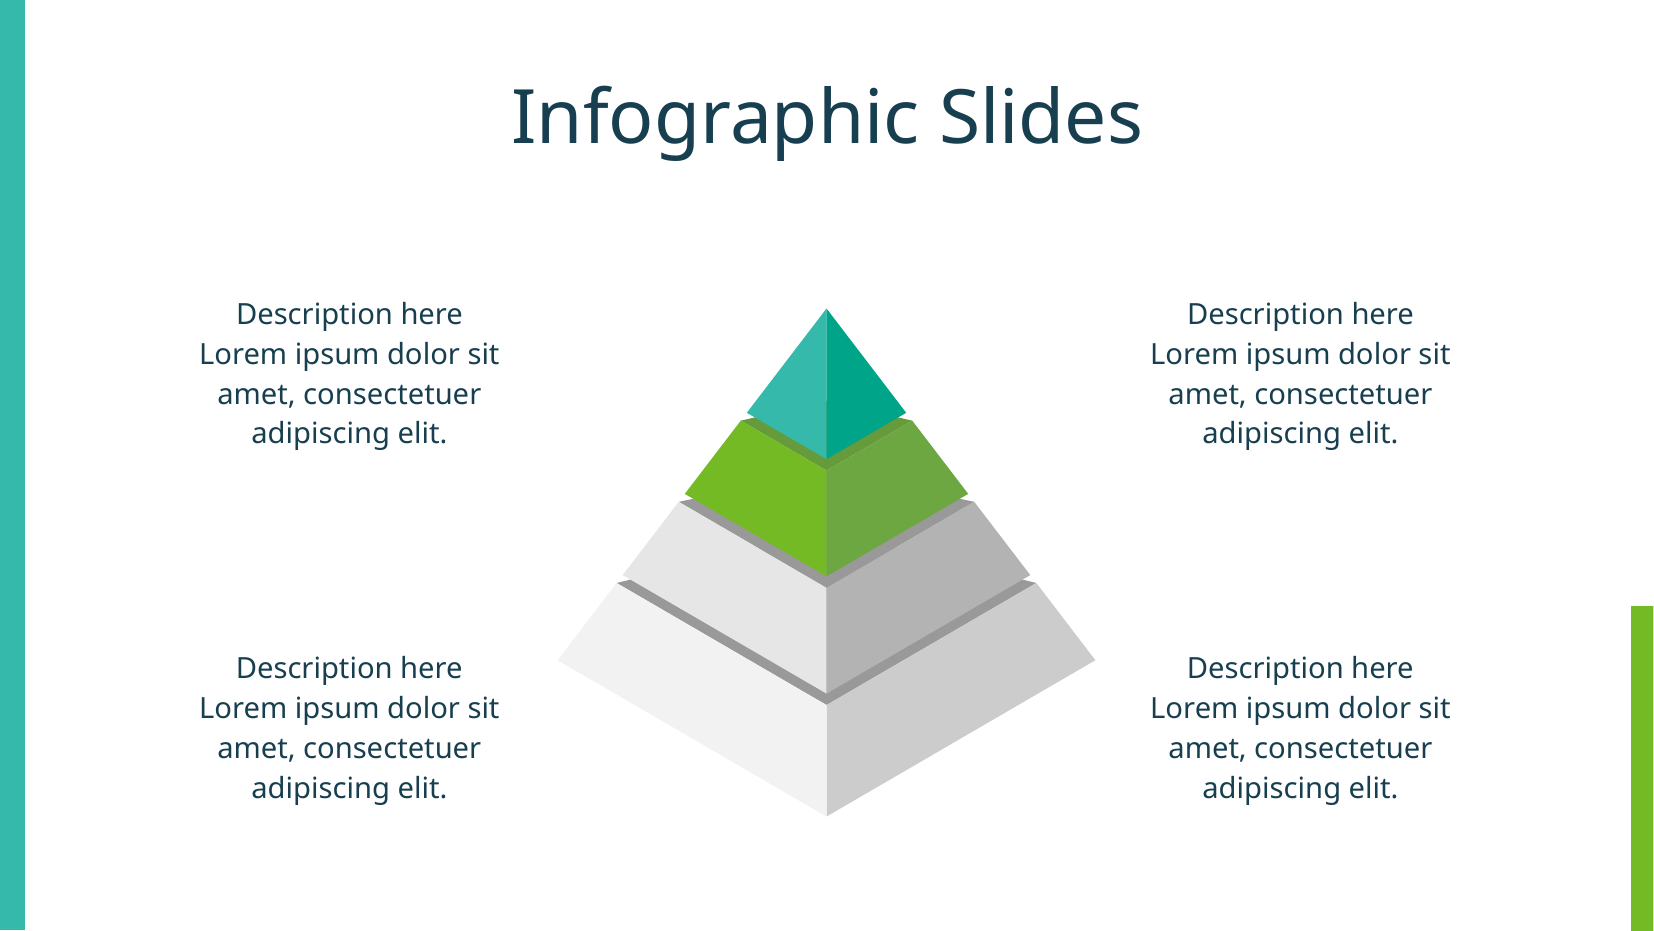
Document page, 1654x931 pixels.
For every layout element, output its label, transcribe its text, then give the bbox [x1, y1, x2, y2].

text_box Description here Lorem ipsum dolor sit amet, consectetuer adipiscing elit. [1141, 245, 1460, 501]
title Infographic Slides [64, 37, 1591, 193]
text_box Description here Lorem ipsum dolor sit amet, consectetuer adipiscing elit. [1141, 599, 1460, 855]
text_box [557, 308, 1096, 817]
text_box Description here Lorem ipsum dolor sit amet, consectetuer adipiscing elit. [190, 599, 509, 855]
text_box Description here Lorem ipsum dolor sit amet, consectetuer adipiscing elit. [190, 245, 509, 501]
